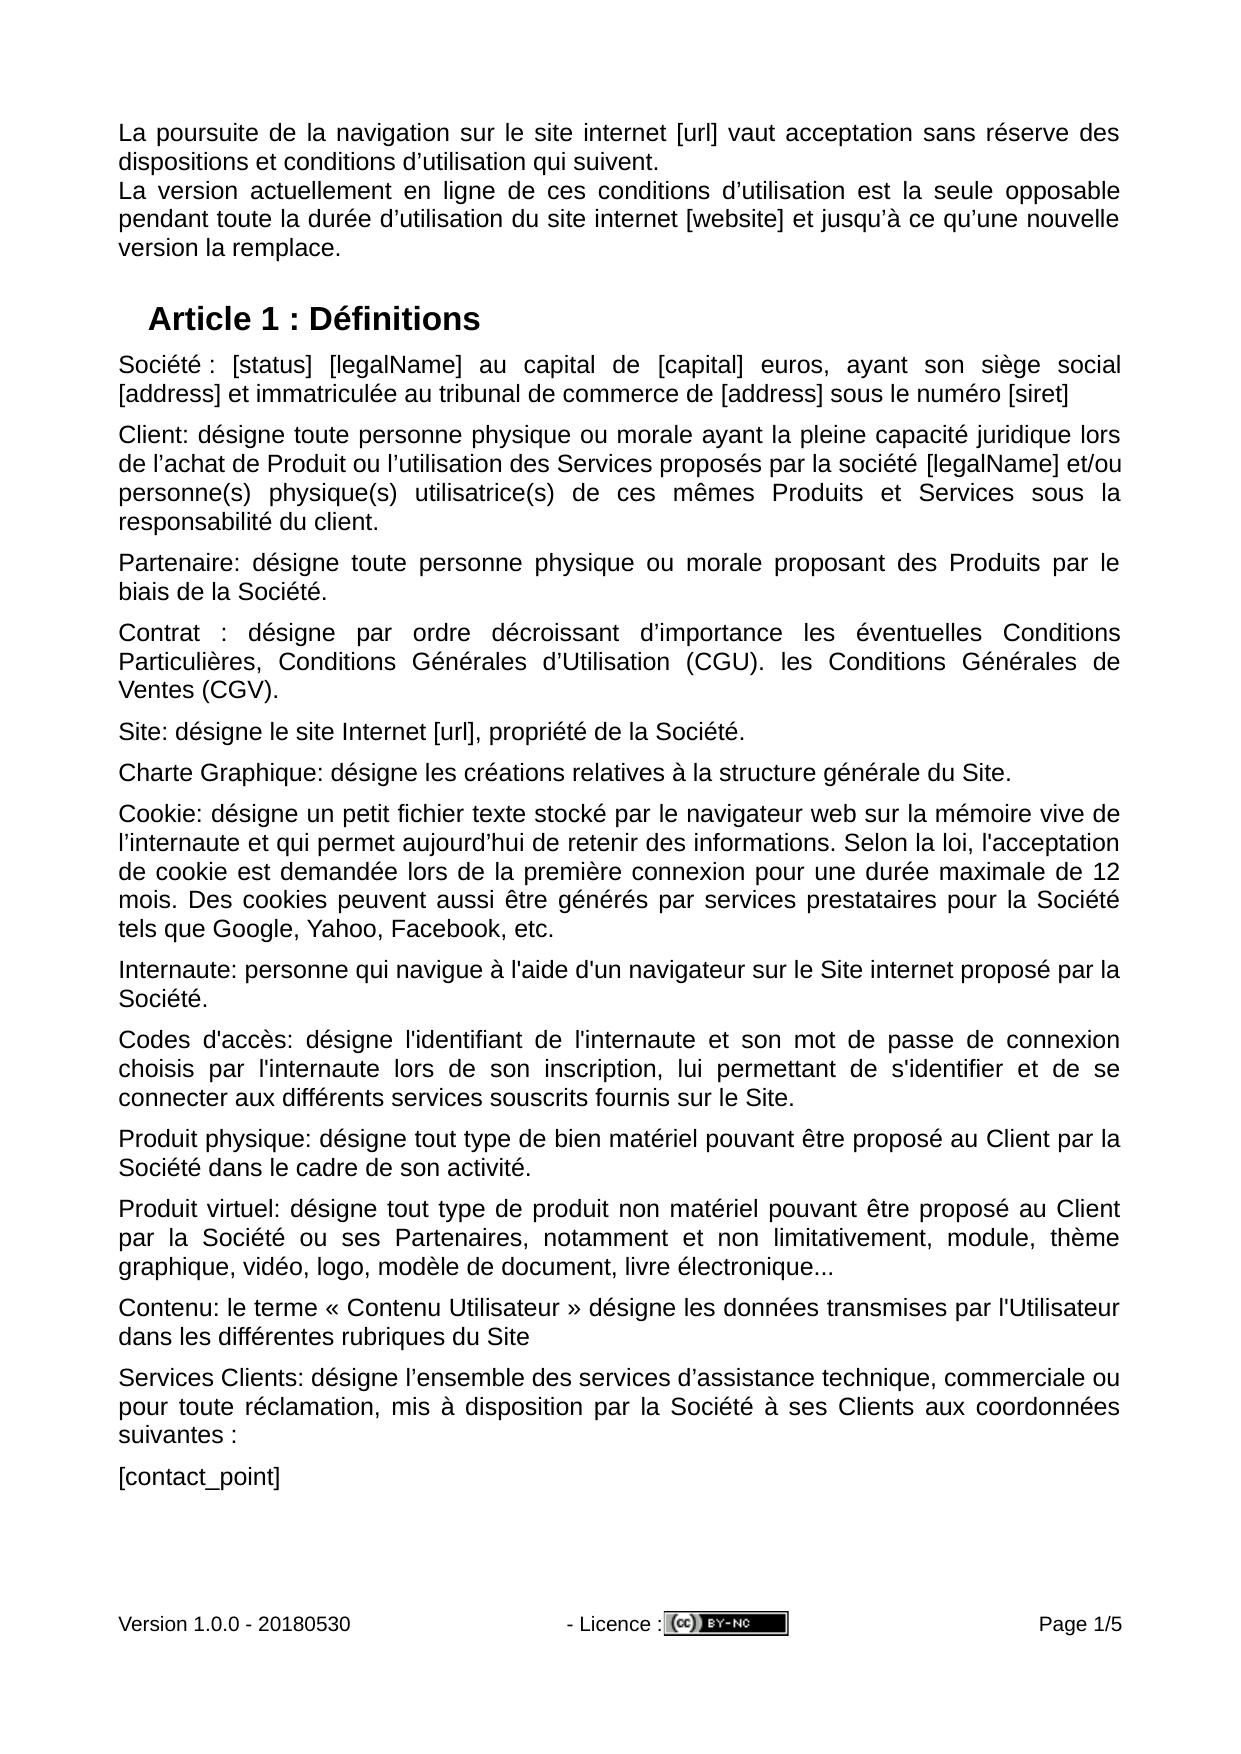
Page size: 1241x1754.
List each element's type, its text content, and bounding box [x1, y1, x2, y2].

text La version actuellement en ligne de ces conditions d’utilisation est la seule opposable pendant toute la durée d’utilisation du site internet [website] et jusqu’à ce qu’une nouvelle version la remplace. [118, 176, 1122, 262]
text Charte Graphique: désigne les créations relatives à la structure générale du Site. [118, 758, 1122, 787]
text Produit physique: désigne tout type de bien matériel pouvant être proposé au Client par la Société dans le cadre de son activité. [118, 1124, 1122, 1182]
text Produit virtuel: désigne tout type de produit non matériel pouvant être proposé au Client par la Société ou ses Partenaires, notamment et non limitativement, module, thème graphique, vidéo, logo, modèle de document, livre électronique... [118, 1194, 1122, 1280]
text La poursuite de la navigation sur le site internet [url] vaut acceptation sans réserve des dispositions et conditions d’utilisation qui suivent. [118, 118, 1122, 176]
text [contact_point] [118, 1462, 1122, 1490]
text Internaute: personne qui navigue à l'aide d'un navigateur sur le Site internet proposé par la Société. [118, 955, 1122, 1013]
subtitle Article 1 : Définitions [118, 299, 1122, 338]
text Client: désigne toute personne physique ou morale ayant la pleine capacité juridique lors de l’achat de Produit ou l’utilisation des Services proposés par la société [legalName] et/ou personne(s) physique(s) utilisatrice(s) de ces mêmes Produits et Services sous la responsabilité du client. [118, 420, 1122, 535]
text Contrat : désigne par ordre décroissant d’importance les éventuelles Conditions Particulières, Conditions Générales d’Utilisation (CGU). les Conditions Générales de Ventes (CGV). [118, 618, 1122, 704]
text Codes d'accès: désigne l'identifiant de l'internaute et son mot de passe de connexion choisis par l'internaute lors de son inscription, lui permettant de s'identifier et de se connecter aux différents services souscrits fournis sur le Site. [118, 1025, 1122, 1112]
text Services Clients: désigne l’ensemble des services d’assistance technique, commerciale ou pour toute réclamation, mis à disposition par la Société à ses Clients aux coordonnées suivantes : [118, 1363, 1122, 1449]
text Site: désigne le site Internet [url], propriété de la Société. [118, 717, 1122, 745]
text Cookie: désigne un petit fichier texte stocké par le navigateur web sur la mémoire vive de l’internaute et qui permet aujourd’hui de retenir des informations. Selon la loi, l'acceptation de cookie est demandée lors de la première connexion pour une durée maximale de 12 mois. Des cookies peuvent aussi être générés par services prestataires pour la Société tels que Google, Yahoo, Facebook, etc. [118, 799, 1122, 943]
text Partenaire: désigne toute personne physique ou morale proposant des Produits par le biais de la Société. [118, 548, 1122, 605]
picture [663, 1611, 789, 1636]
text Société : [status] [legalName] au capital de [capital] euros, ayant son siège social [address] et immatriculée au tribunal de commerce de [address] sous le numéro [siret] [118, 350, 1122, 408]
text Contenu: le terme « Contenu Utilisateur » désigne les données transmises par l'Utilisateur dans les différentes rubriques du Site [118, 1293, 1122, 1350]
